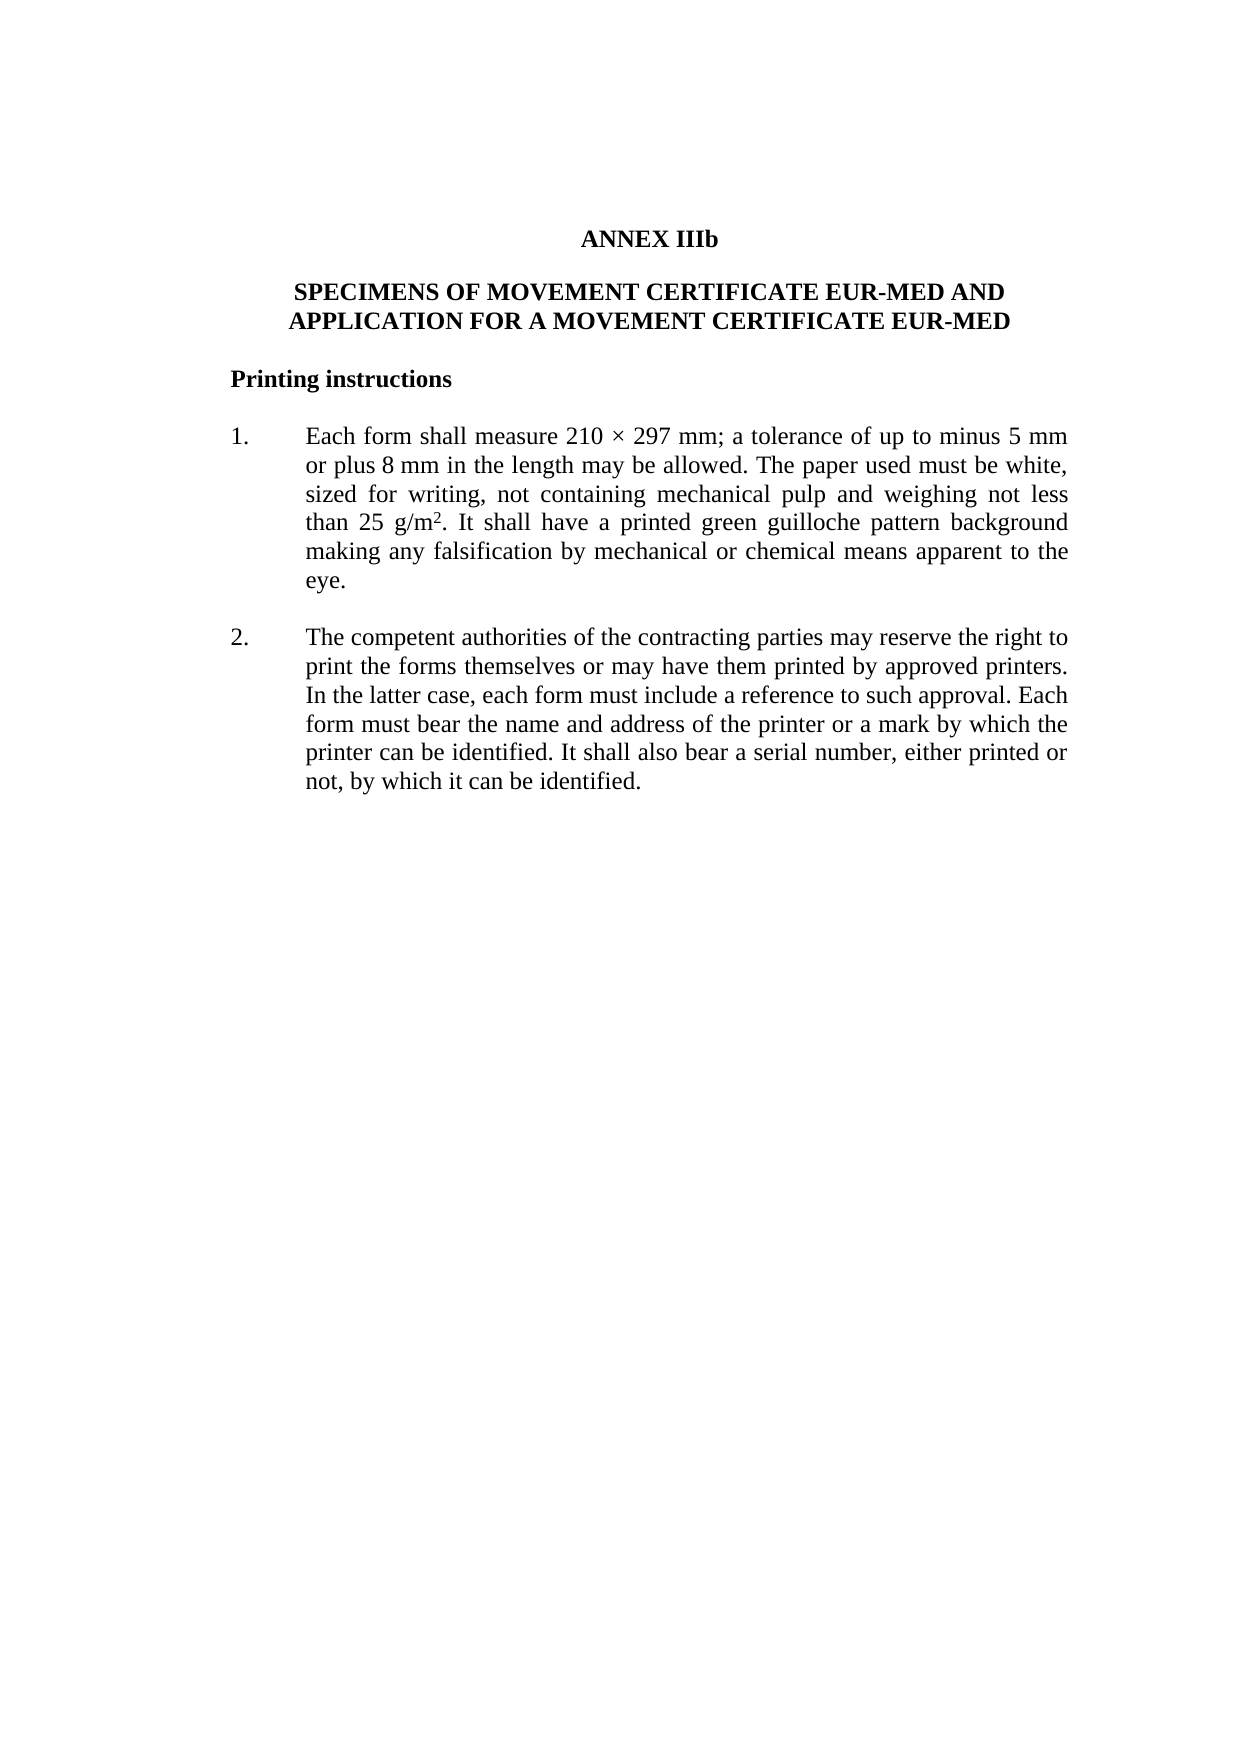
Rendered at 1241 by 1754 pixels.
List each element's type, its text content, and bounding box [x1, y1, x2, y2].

text 2. The competent authorities of the contracting parties may reserve the right to print the forms themselves or may have them printed by approved printers. In the latter case, each form must include a reference to such approval. Each form must bear the name and address of the printer or a mark by which the printer can be identified. It shall also bear a serial number, either printed or not, by which it can be identified. [230, 622, 1069, 795]
text 1. Each form shall measure 210 × 297 mm; a tolerance of up to minus 5 mm or plus 8 mm in the length may be allowed. The paper used must be white, sized for writing, not containing mechanical pulp and weighing not less than 25 g/m2. It shall have a printed green guilloche pattern background making any falsification by mechanical or chemical means apparent to the eye. [230, 421, 1069, 594]
text SPECIMENS OF MOVEMENT CERTIFICATE EUR-MED AND APPLICATION FOR A MOVEMENT CERTIFICATE EUR-MED [230, 277, 1069, 335]
text ANNEX IIIb [230, 224, 1069, 252]
text Printing instructions [230, 364, 1069, 392]
